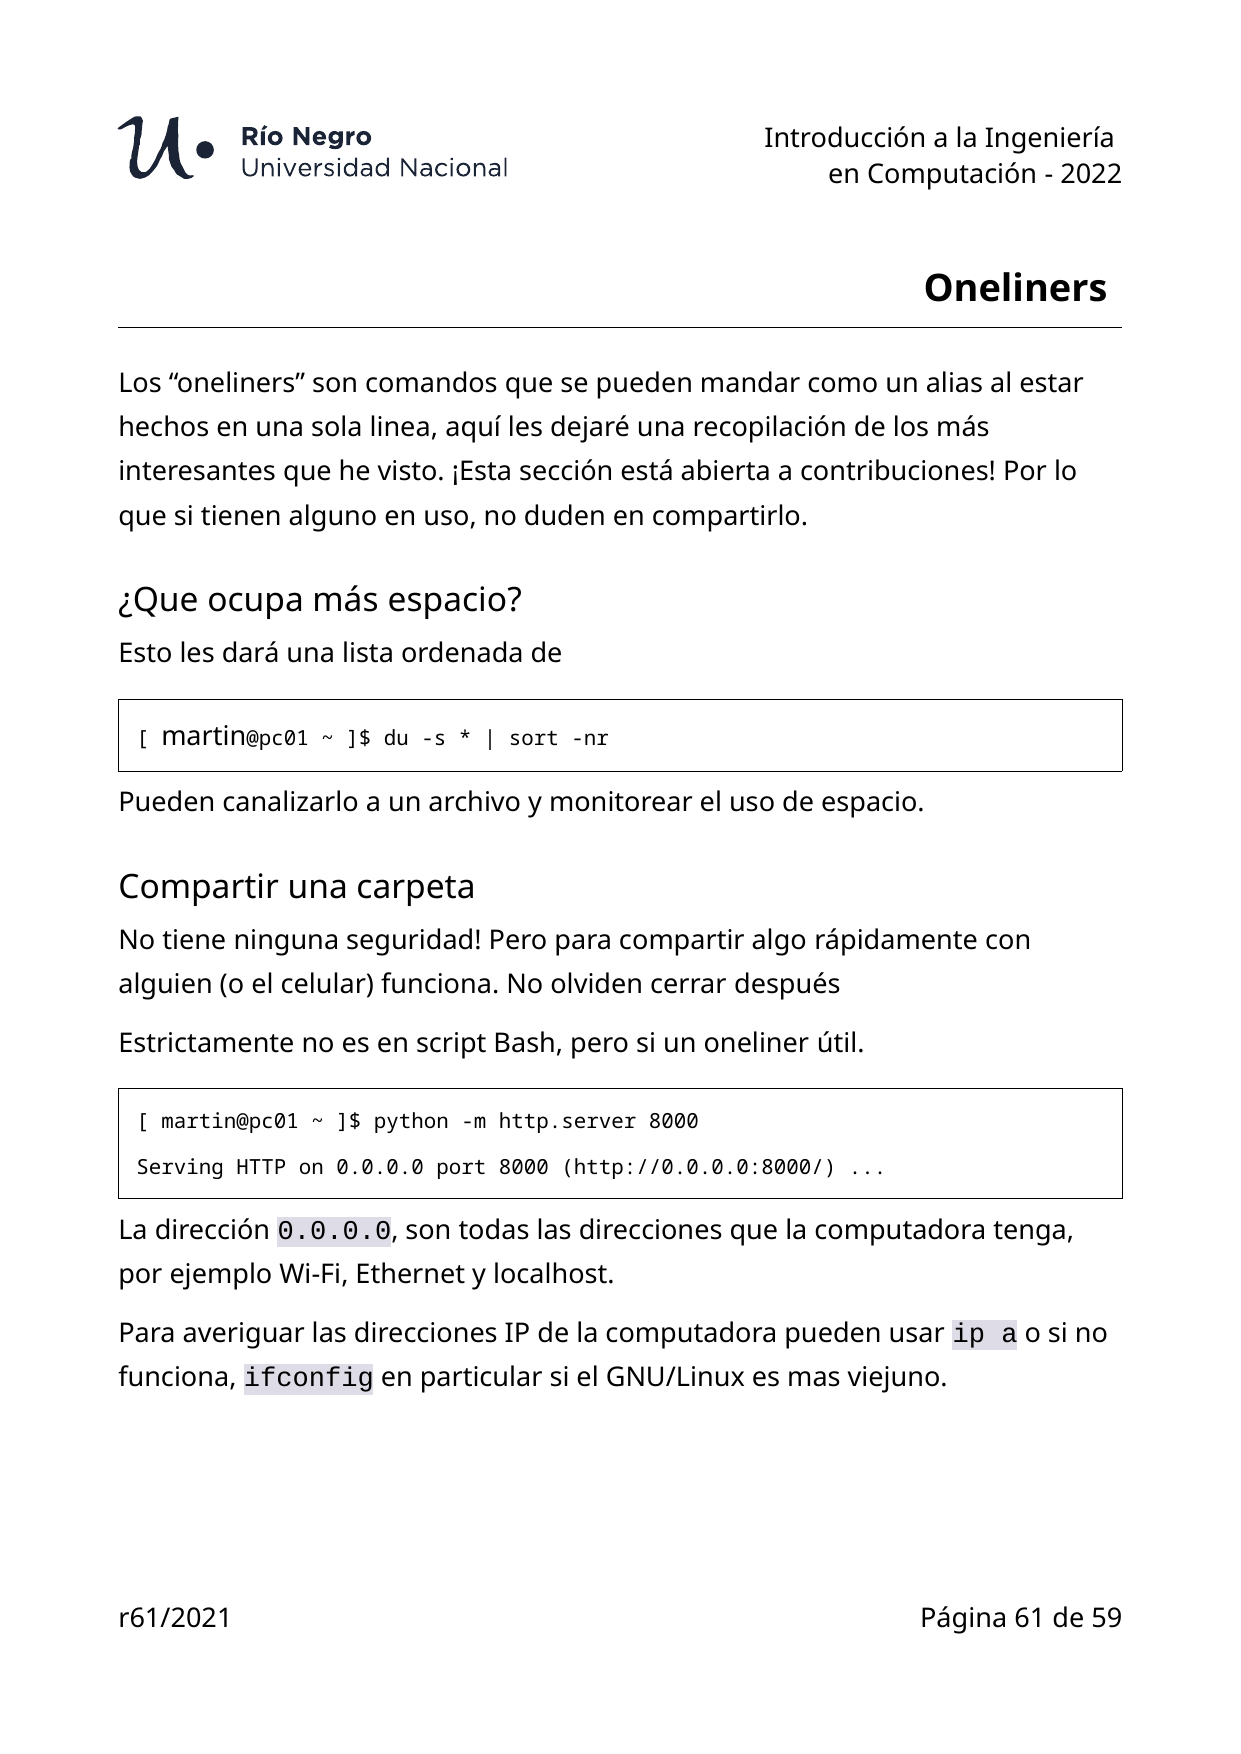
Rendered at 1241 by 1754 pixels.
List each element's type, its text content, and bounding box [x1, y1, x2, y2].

text No tiene ninguna seguridad! Pero para compartir algo rápidamente con alguien (o el celular) funciona. No olviden cerrar después [118, 921, 1122, 1002]
text Pueden canalizarlo a un archivo y monitorear el uso de espacio. [118, 783, 1122, 820]
text [ martin@pc01 ~ ]$ du -s * | sort -nr [119, 700, 1122, 771]
text Serving HTTP on 0.0.0.0 port 8000 (http://0.0.0.0:8000/) ... [119, 1134, 1122, 1198]
text Estrictamente no es en script Bash, pero si un oneliner útil. [118, 1023, 1122, 1060]
text Los “oneliners” son comandos que se pueden mandar como un alias al estar hechos en una sola linea, aquí les dejaré una recopilación de los más interesantes que he visto. ¡Esta sección está abierta a contribuciones! Por lo que si tienen alguno en uso, no duden en compartirlo. [118, 363, 1122, 533]
text [ martin@pc01 ~ ]$ python -m http.server 8000 [119, 1089, 1122, 1134]
subtitle Compartir una carpeta [118, 862, 1122, 908]
text Esto les dará una lista ordenada de [118, 634, 1122, 671]
text Para averiguar las direcciones IP de la computadora pueden usar ip a o si no funciona, ifconfig en particular si el GNU/Linux es mas viejuno. [118, 1313, 1122, 1395]
subtitle ¿Que ocupa más espacio? [118, 576, 1122, 621]
text La dirección 0.0.0.0, son todas las direcciones que la computadora tenga, por ejemplo Wi-Fi, Ethernet y localhost. [118, 1210, 1122, 1291]
subtitle Oneliners [118, 246, 1122, 327]
